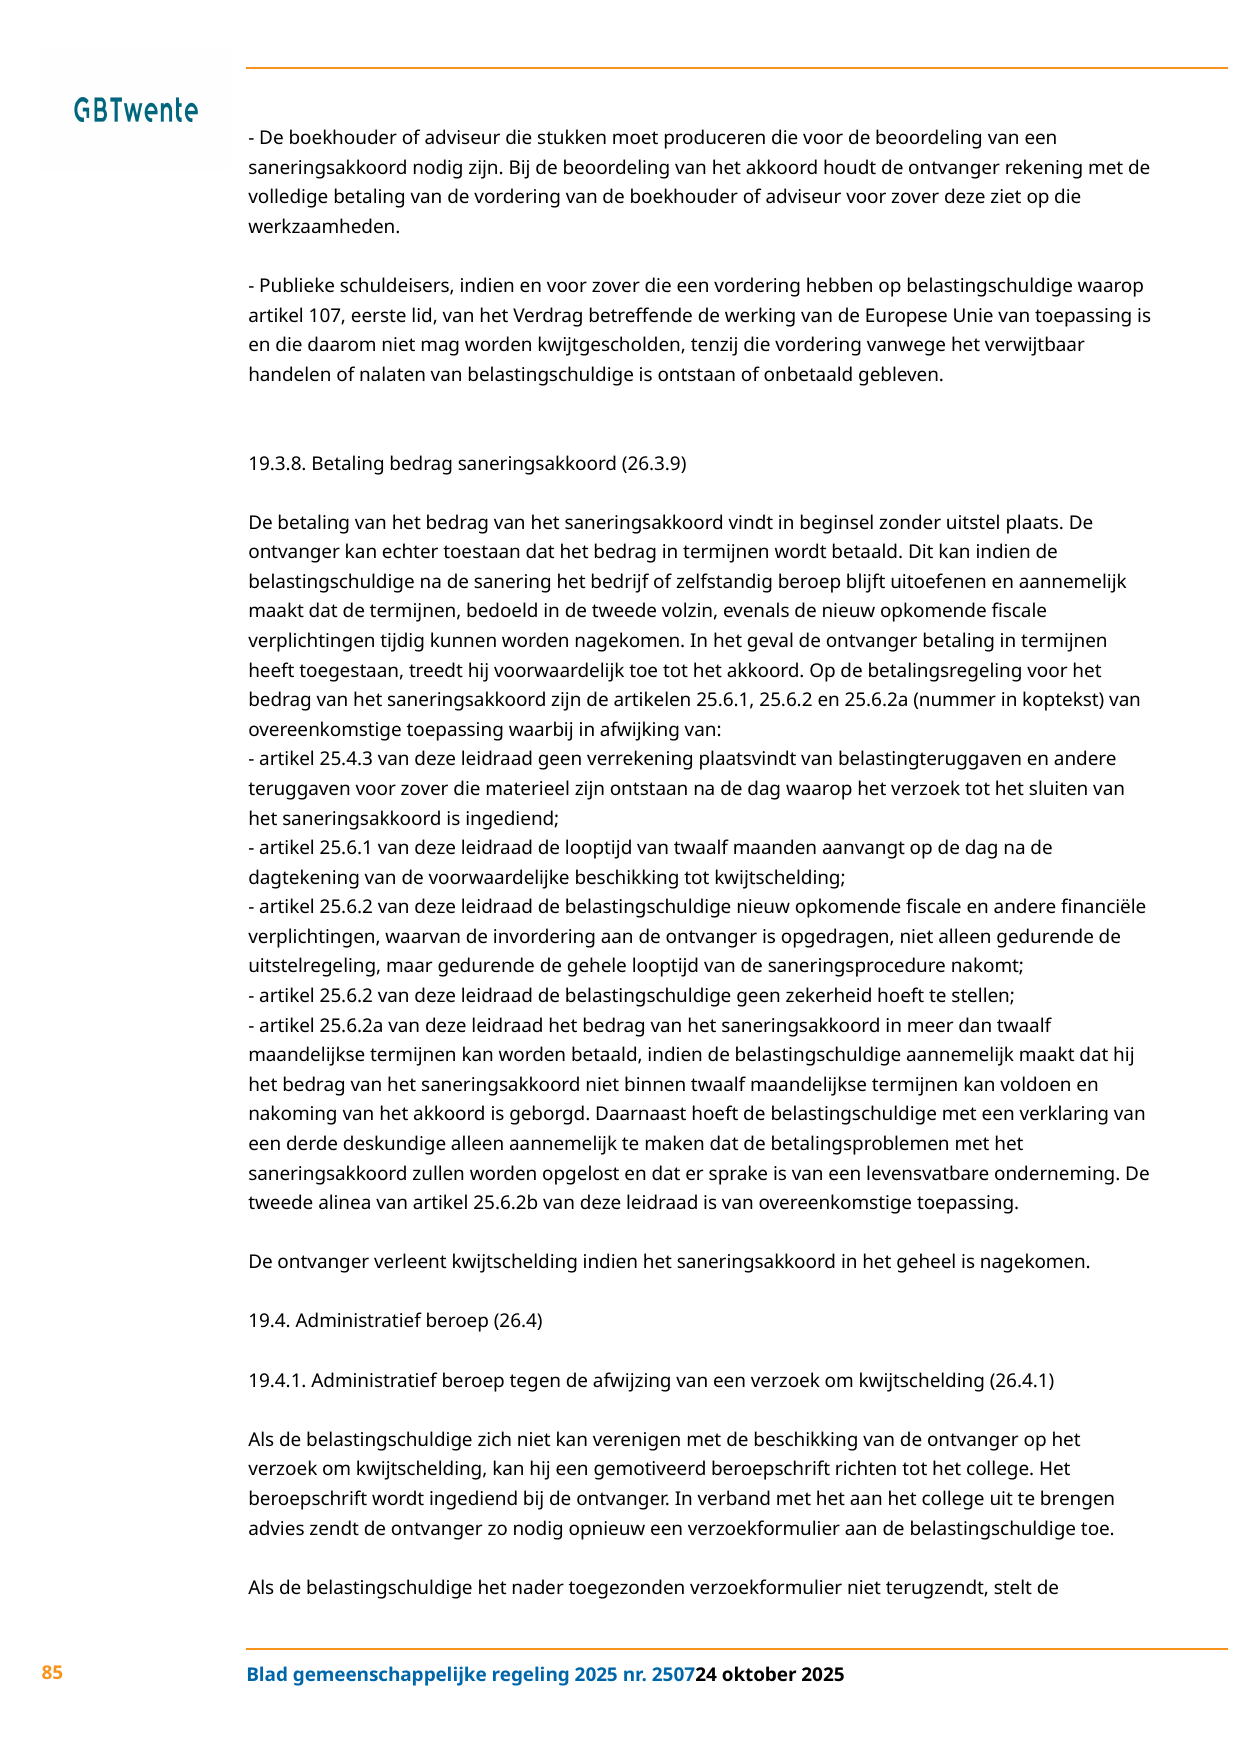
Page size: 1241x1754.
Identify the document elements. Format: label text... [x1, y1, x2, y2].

text - artikel 25.6.2 van deze leidraad de belastingschuldige nieuw opkomende fiscale en andere financiële verplichtingen, waarvan de invordering aan de ontvanger is opgedragen, niet alleen gedurende de uitstelregeling, maar gedurende de gehele looptijd van de saneringsprocedure nakomt; [248, 893, 1152, 978]
text Als de belastingschuldige het nader toegezonden verzoekformulier niet terugzendt, stelt de [248, 1574, 1152, 1600]
text - De boekhouder of adviseur die stukken moet produceren die voor de beoordeling van een saneringsakkoord nodig zijn. Bij de beoordeling van het akkoord houdt de ontvanger rekening met de volledige betaling van de vordering van de boekhouder of adviseur voor zover deze ziet op die werkzaamheden. [248, 124, 1152, 239]
text - Publieke schuldeisers, indien en voor zover die een vordering hebben op belastingschuldige waarop artikel 107, eerste lid, van het Verdrag betreffende de werking van de Europese Unie van toepassing is en die daarom niet mag worden kwijtgescholden, tenzij die vordering vanwege het verwijtbaar handelen of nalaten van belastingschuldige is ontstaan of onbetaald gebleven. [248, 272, 1152, 387]
text De ontvanger verleent kwijtschelding indien het saneringsakkoord in het geheel is nagekomen. [248, 1248, 1152, 1274]
text - artikel 25.6.2a van deze leidraad het bedrag van het saneringsakkoord in meer dan twaalf maandelijkse termijnen kan worden betaald, indien de belastingschuldige aannemelijk maakt dat hij het bedrag van het saneringsakkoord niet binnen twaalf maandelijkse termijnen kan voldoen en nakoming van het akkoord is geborgd. Daarnaast hoeft de belastingschuldige met een verklaring van een derde deskundige alleen aannemelijk te maken dat de betalingsproblemen met het saneringsakkoord zullen worden opgelost en dat er sprake is van een levensvatbare onderneming. De tweede alinea van artikel 25.6.2b van deze leidraad is van overeenkomstige toepassing. [248, 1012, 1152, 1215]
text - artikel 25.4.3 van deze leidraad geen verrekening plaatsvindt van belastingteruggaven en andere teruggaven voor zover die materieel zijn ontstaan na de dag waarop het verzoek tot het sluiten van het saneringsakkoord is ingediend; [248, 746, 1152, 831]
text Als de belastingschuldige zich niet kan verenigen met de beschikking van de ontvanger op het verzoek om kwijtschelding, kan hij een gemotiveerd beroepschrift richten tot het college. Het beroepschrift wordt ingediend bij de ontvanger. In verband met het aan het college uit te brengen advies zendt de ontvanger zo nodig opnieuw een verzoekformulier aan de belastingschuldige toe. [248, 1426, 1152, 1541]
text De betaling van het bedrag van het saneringsakkoord vindt in beginsel zonder uitstel plaats. De ontvanger kan echter toestaan dat het bedrag in termijnen wordt betaald. Dit kan indien de belastingschuldige na de sanering het bedrijf of zelfstandig beroep blijft uitoefenen en aannemelijk maakt dat de termijnen, bedoeld in de tweede volzin, evenals de nieuw opkomende fiscale verplichtingen tijdig kunnen worden nagekomen. In het geval de ontvanger betaling in termijnen heeft toegestaan, treedt hij voorwaardelijk toe tot het akkoord. Op de betalingsregeling voor het bedrag van het saneringsakkoord zijn de artikelen 25.6.1, 25.6.2 en 25.6.2a (nummer in koptekst) van overeenkomstige toepassing waarbij in afwijking van: [248, 509, 1152, 742]
text - artikel 25.6.2 van deze leidraad de belastingschuldige geen zekerheid hoeft te stellen; [248, 982, 1152, 1008]
text 19.4.1. Administratief beroep tegen de afwijzing van een verzoek om kwijtschelding (26.4.1) [248, 1367, 1152, 1393]
text 19.4. Administratief beroep (26.4) [248, 1308, 1152, 1333]
picture [41, 47, 231, 172]
text - artikel 25.6.1 van deze leidraad de looptijd van twaalf maanden aanvangt op de dag na de dagtekening van de voorwaardelijke beschikking tot kwijtschelding; [248, 834, 1152, 890]
text 19.3.8. Betaling bedrag saneringsakkoord (26.3.9) [248, 450, 1152, 476]
